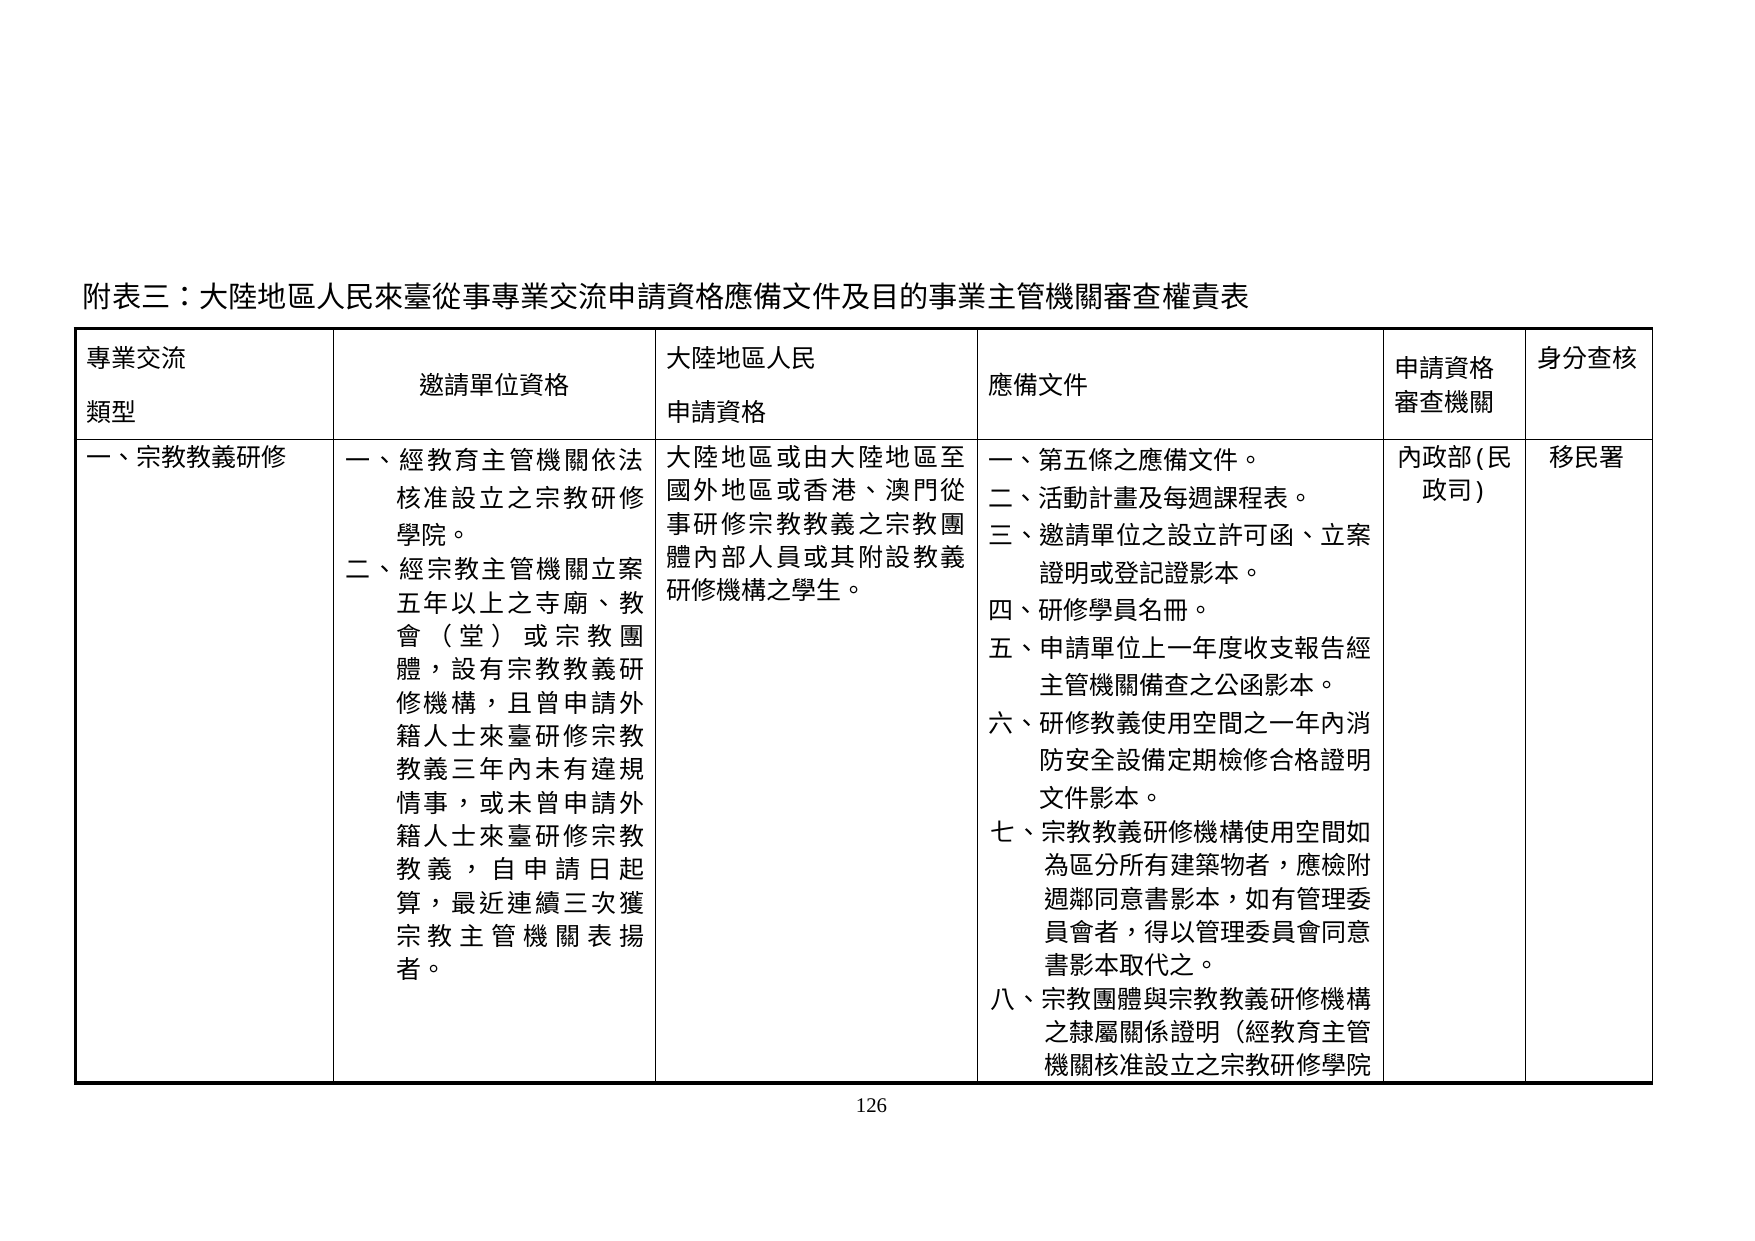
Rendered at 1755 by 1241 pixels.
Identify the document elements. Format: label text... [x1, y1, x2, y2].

table_cell 移民署 [1526, 440, 1652, 1081]
text 附表三：大陸地區人民來臺從事專業交流申請資格應備文件及目的事業主管機關審查權責表 [83, 277, 1660, 315]
table_header 身分查核 [1526, 330, 1652, 439]
table_header 大陸地區人民 申請資格 [656, 330, 977, 439]
table_cell 一、宗教教義研修 [77, 440, 333, 1081]
table_header 邀請單位資格 [334, 330, 655, 439]
table_cell 大陸地區或由大陸地區至國外地區或香港、澳門從事研修宗教教義之宗教團體內部人員或其附設教義研修機構之學生。 [656, 440, 977, 1081]
table_cell 內政部(民 政司) [1384, 440, 1525, 1081]
table_header 應備文件 [978, 330, 1383, 439]
table_header 專業交流 類型 [77, 330, 333, 439]
table_header 申請資格審查機關 [1384, 330, 1525, 439]
table_cell 一、經教育主管機關依法核准設立之宗教研修學院。 二、經宗教主管機關立案五年以上之寺廟、教會（堂）或宗教團體，設有宗教教義研修機構，且曾申請外籍人士來臺研修宗教教義三年內未有違規情事，或未曾申請外籍人士來臺研修宗教教義，自申請日起算，最近連續三次獲宗教主管機關表揚者。 [334, 440, 655, 1081]
table_cell 一、第五條之應備文件。 二、活動計畫及每週課程表。 三、邀請單位之設立許可函、立案證明或登記證影本。 四、研修學員名冊。 五、申請單位上一年度收支報告經主管機關備查之公函影本。 六、研修教義使用空間之一年內消防安全設備定期檢修合格證明文件影本。 七、宗教教義研修機構使用空間如為區分所有建築物者，應檢附週鄰同意書影本，如有管理委員會者，得以管理委員會同意書影本取代之。 八、宗教團體與宗教教義研修機構之隸屬關係證明（經教育主管機關核准設立之宗教研修學院 [978, 440, 1383, 1081]
